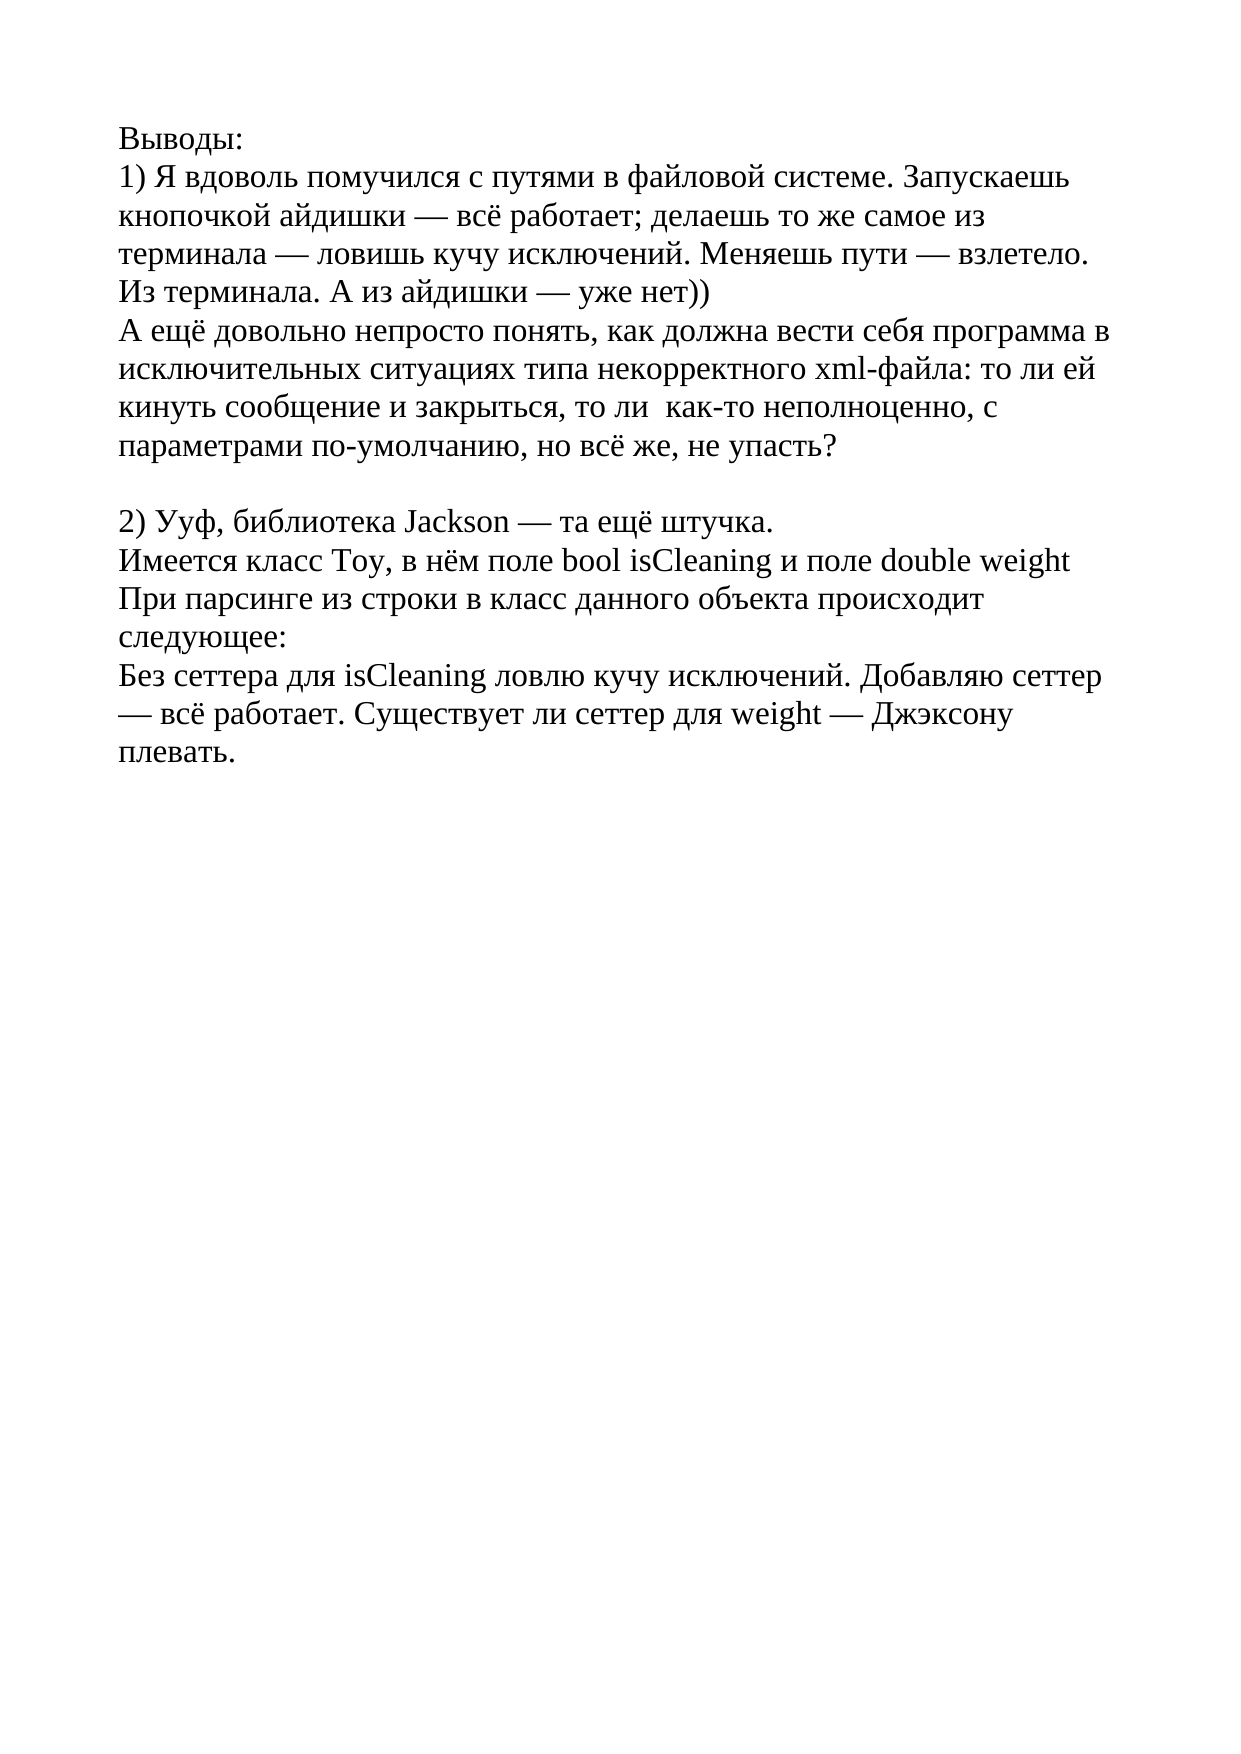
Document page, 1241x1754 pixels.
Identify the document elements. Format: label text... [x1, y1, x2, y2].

text Выводы: [118, 118, 1122, 156]
text 1) Я вдоволь помучился с путями в файловой системе. Запускаешь кнопочкой айдишки — всё работает; делаешь то же самое из терминала — ловишь кучу исключений. Меняешь пути — взлетело. Из терминала. А из айдишки — уже нет)) [118, 156, 1122, 310]
text Без сеттера для isCleaning ловлю кучу исключений. Добавляю сеттер — всё работает. Существует ли сеттер для weight — Джэксону плевать. [118, 655, 1122, 770]
text 2) Ууф, библиотека Jackson — та ещё штучка. [118, 501, 1122, 540]
text Имеется класс Toy, в нём поле bool isCleaning и поле double weight [118, 540, 1122, 578]
text А ещё довольно непросто понять, как должна вести себя программа в исключительных ситуациях типа некорректного xml-файла: то ли ей кинуть сообщение и закрыться, то ли как-то неполноценно, с параметрами по-умолчанию, но всё же, не упасть? [118, 310, 1122, 463]
text При парсинге из строки в класс данного объекта происходит следующее: [118, 578, 1122, 655]
